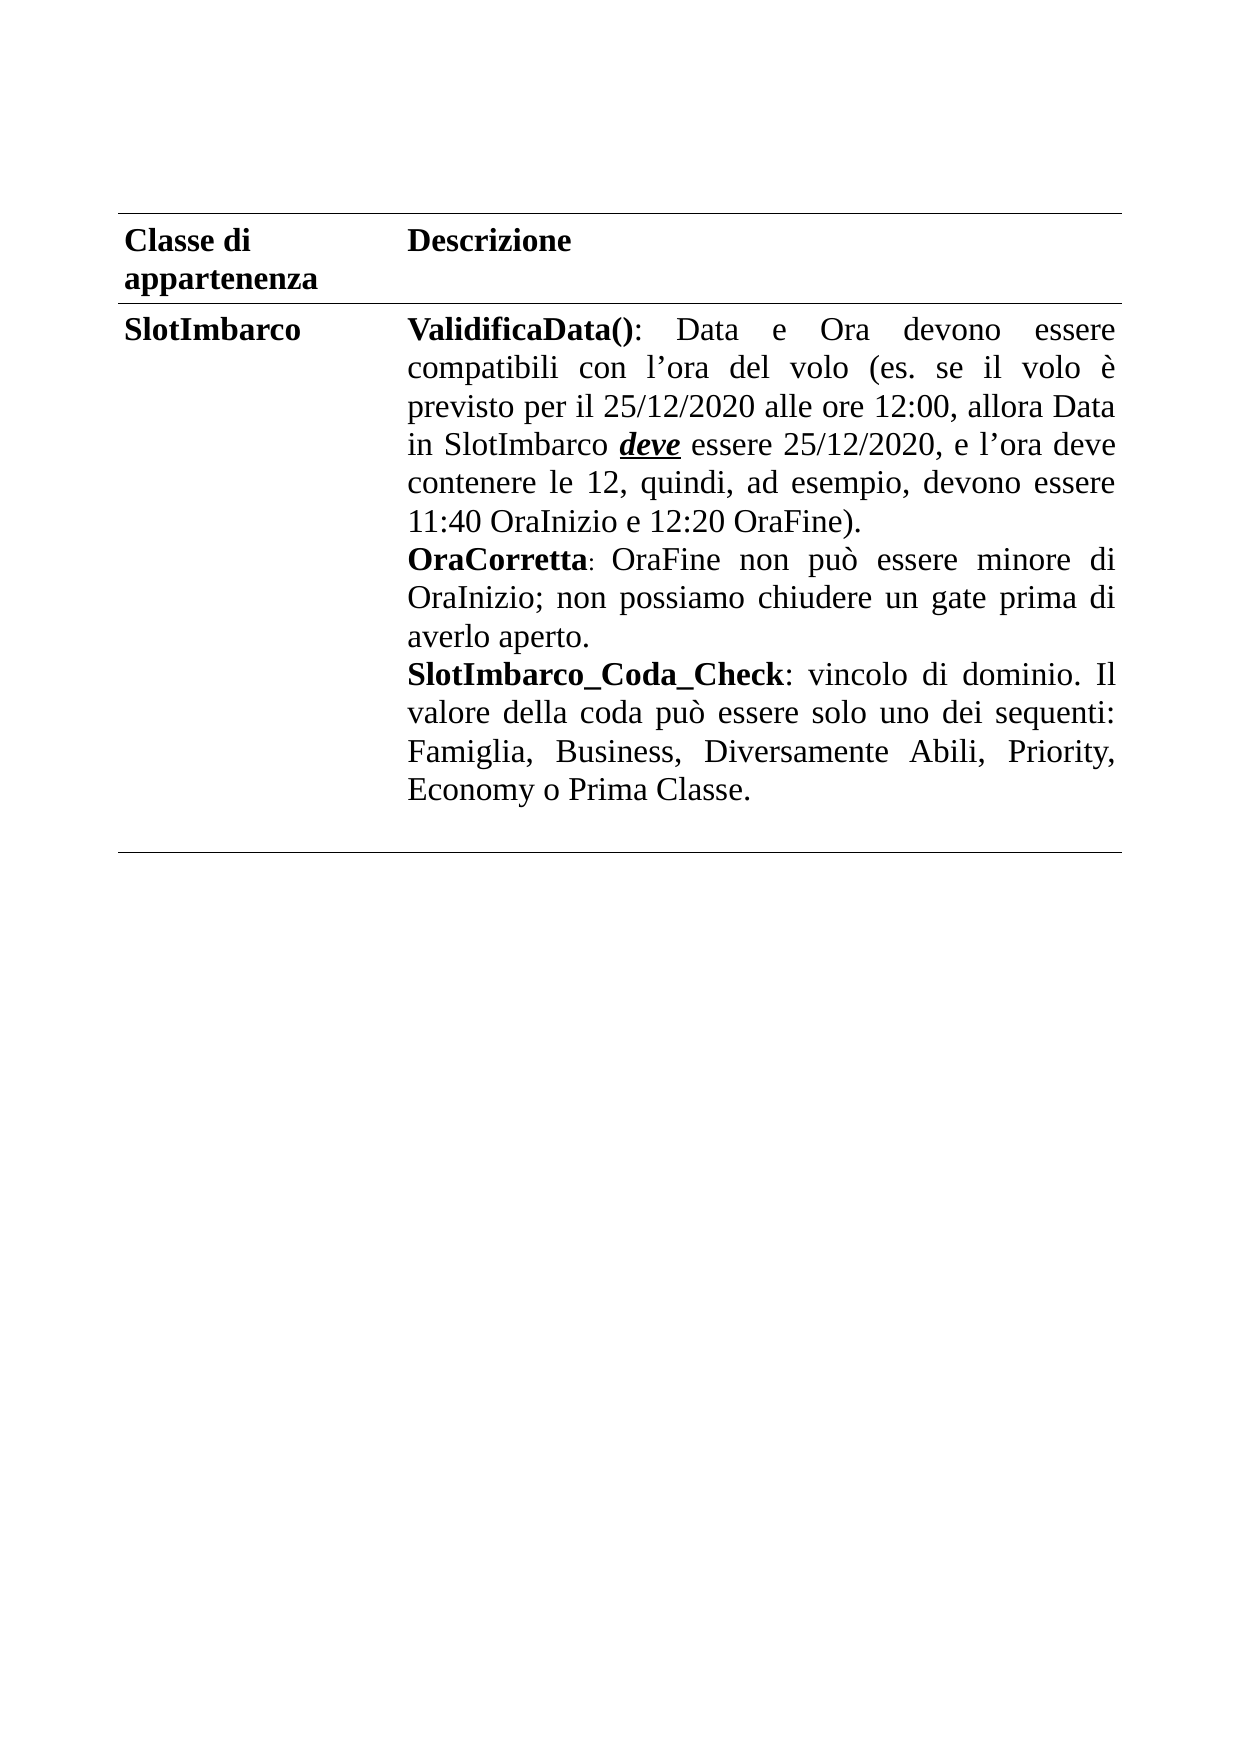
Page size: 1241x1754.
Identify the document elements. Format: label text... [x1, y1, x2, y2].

table_header Classe di appartenenza [118, 214, 401, 302]
table_cell ValidificaData(): Data e Ora devono essere compatibili con l’ora del volo (es. se il volo è previsto per il 25/12/2020 alle ore 12:00, allora Data in SlotImbarco deve essere 25/12/2020, e l’ora deve contenere le 12, quindi, ad esempio, devono essere 11:40 OraInizio e 12:20 OraFine). OraCorretta: OraFine non può essere minore di OraInizio; non possiamo chiudere un gate prima di averlo aperto. SlotImbarco_Coda_Check: vincolo di dominio. Il valore della coda può essere solo uno dei sequenti: Famiglia, Business, Diversamente Abili, Priority, Economy o Prima Classe. [401, 304, 1122, 852]
table_cell SlotImbarco [118, 304, 401, 852]
table_header Descrizione [401, 214, 1122, 302]
